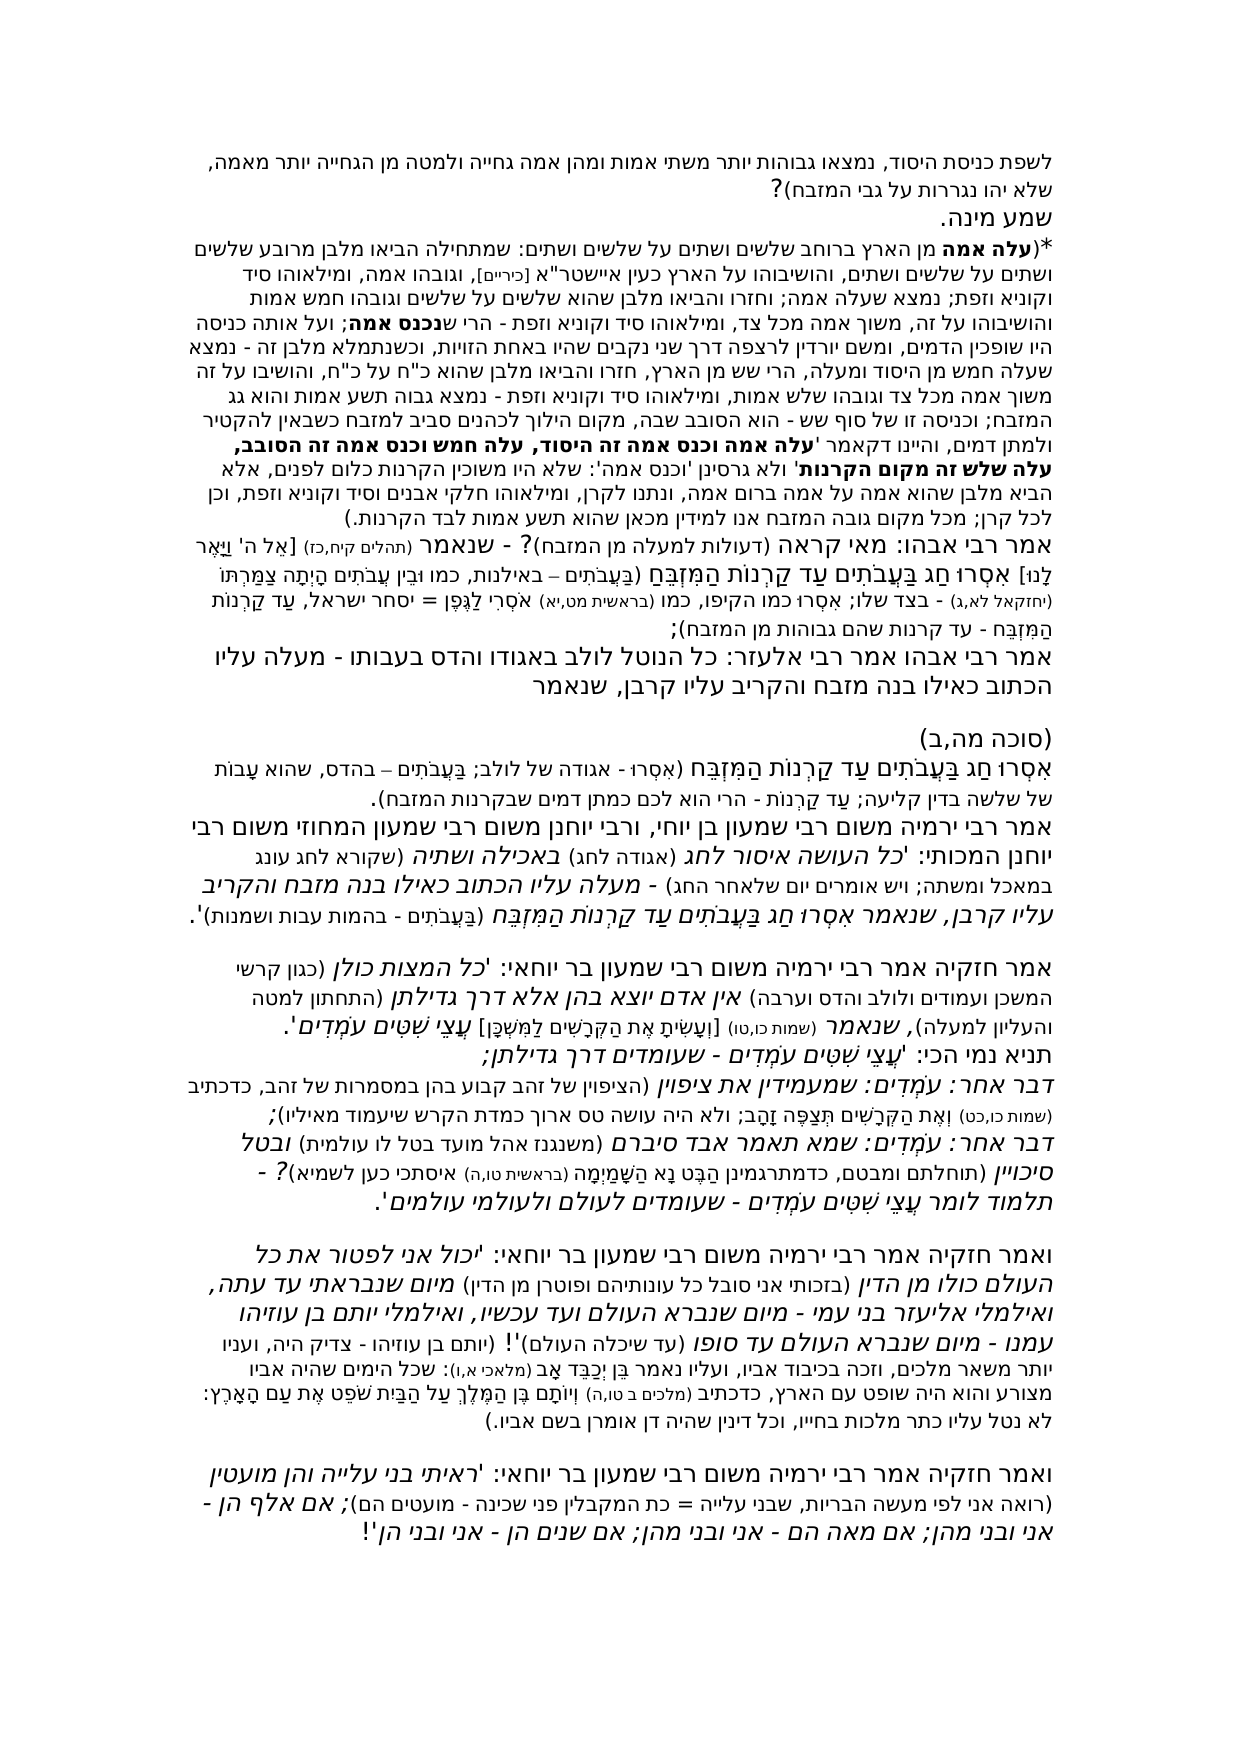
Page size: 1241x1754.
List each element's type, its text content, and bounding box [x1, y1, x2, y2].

text ואמר חזקיה אמר רבי ירמיה משום רבי שמעון בר יוחאי: 'ראיתי בני עלייה והן מועטין (רואה אני לפי מעשה הבריות, שבני עלייה = כת המקבלין פני שכינה - מועטים הם); אם אלף הן - אני ובני מהן; אם מאה הם - אני ובני מהן; אם שנים הן - אני ובני הן'! [187, 1459, 1053, 1547]
text אמר רבי ירמיה משום רבי שמעון בן יוחי, ורבי יוחנן משום רבי שמעון המחוזי משום רבי יוחנן המכותי: 'כל העושה איסור לחג (אגודה לחג) באכילה ושתיה (שקורא לחג עונג במאכל ומשתה; ויש אומרים יום שלאחר החג) - מעלה עליו הכתוב כאילו בנה מזבח והקריב עליו קרבן, שנאמר אִסְרוּ חַג בַּעֲבֹתִים עַד קַרְנוֹת הַמִּזְבֵּח (בַּעֲבֹתִים - בהמות עבות ושמנות)'. [187, 812, 1053, 929]
text דבר אחר: עֹמְדִים: שמעמידין את ציפוין (הציפוין של זהב קבוע בהן במסמרות של זהב, כדכתיב (שמות כו,כט) וְאֶת הַקְּרָשִׁים תְּצַפֶּה זָהָב; ולא היה עושה טס ארוך כמדת הקרש שיעמוד מאיליו); [187, 1070, 1053, 1128]
text לשפת כניסת היסוד, נמצאו גבוהות יותר משתי אמות ומהן אמה גחייה ולמטה מן הגחייה יותר מאמה, שלא יהו נגררות על גבי המזבח)? [187, 150, 1053, 203]
text דבר אחר: עֹמְדִים: שמא תאמר אבד סיברם (משנגנז אהל מועד בטל לו עולמית) ובטל סיכויין (תוחלתם ומבטם, כדמתרגמינן הַבֶּט נָא הַשָּׁמַיְמָה (בראשית טו,ה) איסתכי כען לשמיא)? - תלמוד לומר עֲצֵי שִׁטִּים עֹמְדִים - שעומדים לעולם ולעולמי עולמים'. [187, 1128, 1053, 1216]
text אִסְרוּ חַג בַּעֲבֹתִים עַד קַרְנוֹת הַמִּזְבֵּח (אִסְרוּ - אגודה של לולב; בַּעֲבֹתִים – בהדס, שהוא עָבוֹת של שלשה בדין קליעה; עַד קַרְנוֹת - הרי הוא לכם כמתן דמים שבקרנות המזבח). [187, 754, 1053, 812]
text ואמר חזקיה אמר רבי ירמיה משום רבי שמעון בר יוחאי: 'יכול אני לפטור את כל העולם כולו מן הדין (בזכותי אני סובל כל עונותיהם ופוטרן מן הדין) מיום שנבראתי עד עתה, ואילמלי אליעזר בני עמי - מיום שנברא העולם ועד עכשיו, ואילמלי יותם בן עוזיהו עמנו - מיום שנברא העולם עד סופו (עד שיכלה העולם)'! (יותם בן עוזיהו - צדיק היה, ועניו יותר משאר מלכים, וזכה בכיבוד אביו, ועליו נאמר בֵּן יְכַבֵּד אָב (מלאכי א,ו): שכל הימים שהיה אביו מצורע והוא היה שופט עם הארץ, כדכתיב (מלכים ב טו,ה) וְיוֹתָם בֶּן הַמֶּלֶךְ עַל הַבַּיִת שֹׁפֵט אֶת עַם הָאָרֶץ: לא נטל עליו כתר מלכות בחייו, וכל דינין שהיה דן אומרן בשם אביו.) [187, 1240, 1053, 1435]
text *(עלה אמה מן הארץ ברוחב שלשים ושתים על שלשים ושתים: שמתחילה הביאו מלבן מרובע שלשים ושתים על שלשים ושתים, והושיבוהו על הארץ כעין איישטר"א [כיריים], וגובהו אמה, ומילאוהו סיד וקוניא וזפת; נמצא שעלה אמה; וחזרו והביאו מלבן שהוא שלשים על שלשים וגובהו חמש אמות והושיבוהו על זה, משוך אמה מכל צד, ומילאוהו סיד וקוניא וזפת - הרי שנכנס אמה; ועל אותה כניסה היו שופכין הדמים, ומשם יורדין לרצפה דרך שני נקבים שהיו באחת הזויות, וכשנתמלא מלבן זה - נמצא שעלה חמש מן היסוד ומעלה, הרי שש מן הארץ, חזרו והביאו מלבן שהוא כ"ח על כ"ח, והושיבו על זה משוך אמה מכל צד וגובהו שלש אמות, ומילאוהו סיד וקוניא וזפת - נמצא גבוה תשע אמות והוא גג המזבח; וכניסה זו של סוף שש - הוא הסובב שבה, מקום הילוך לכהנים סביב למזבח כשבאין להקטיר ולמתן דמים, והיינו דקאמר 'עלה אמה וכנס אמה זה היסוד, עלה חמש וכנס אמה זה הסובב, עלה שלש זה מקום הקרנות' ולא גרסינן 'וכנס אמה': שלא היו משוכין הקרנות כלום לפנים, אלא הביא מלבן שהוא אמה על אמה ברום אמה, ונתנו לקרן, ומילאוהו חלקי אבנים וסיד וקוניא וזפת, וכן לכל קרן; מכל מקום גובה המזבח אנו למידין מכאן שהוא תשע אמות לבד הקרנות.) [187, 233, 1053, 530]
text תניא נמי הכי: 'עֲצֵי שִׁטִּים עֹמְדִים - שעומדים דרך גדילתן; [187, 1041, 1053, 1070]
text (סוכה מה,ב) [187, 724, 1053, 754]
text אמר רבי אבהו אמר רבי אלעזר: כל הנוטל לולב באגודו והדס בעבותו - מעלה עליו הכתוב כאילו בנה מזבח והקריב עליו קרבן, שנאמר [187, 642, 1053, 700]
text שמע מינה. [187, 203, 1053, 233]
text אמר חזקיה אמר רבי ירמיה משום רבי שמעון בר יוחאי: 'כל המצות כולן (כגון קרשי המשכן ועמודים ולולב והדס וערבה) אין אדם יוצא בהן אלא דרך גדילתן (התחתון למטה והעליון למעלה), שנאמר (שמות כו,טו) [וְעָשִׂיתָ אֶת הַקְּרָשִׁים לַמִּשְׁכָּן] עֲצֵי שִׁטִּים עֹמְדִים'. [187, 953, 1053, 1041]
text אמר רבי אבהו: מאי קראה (דעולות למעלה מן המזבח)? - שנאמר (תהלים קיח,כז) [אֵל ה' וַיָּאֶר לָנוּ] אִסְרוּ חַג בַּעֲבֹתִים עַד קַרְנוֹת הַמִּזְבֵּחַ (בַּעֲבֹתִים – באילנות, כמו וּבֵין עֲבֹתִים הָיְתָה צַמַּרְתּוֹ (יחזקאל לא,ג) - בצד שלו; אִסְרוּ כמו הקיפו, כמו (בראשית מט,יא) אֹסְרִי לַגֶּפֶן = יסחר ישראל, עַד קַרְנוֹת הַמִּזְבֵּח - עד קרנות שהם גבוהות מן המזבח); [187, 530, 1053, 642]
